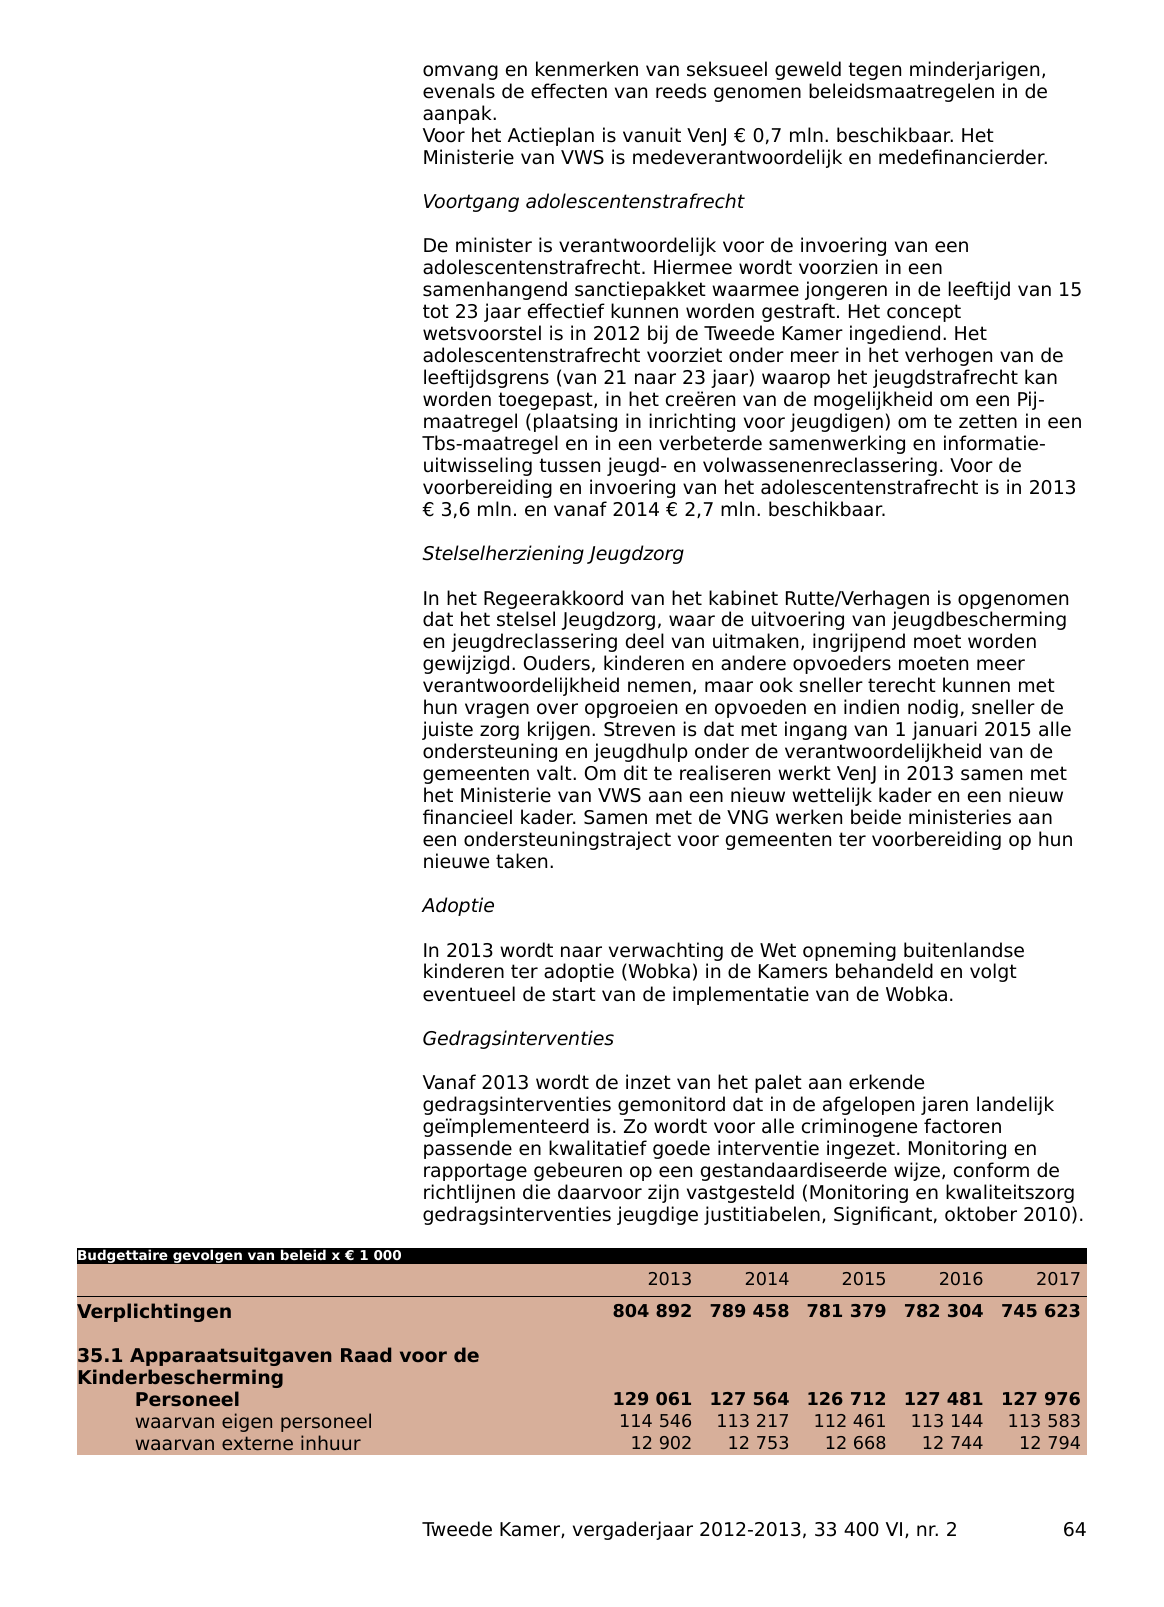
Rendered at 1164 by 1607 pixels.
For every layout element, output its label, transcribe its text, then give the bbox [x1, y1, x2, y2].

table_cell 745 623 [990, 1297, 1087, 1323]
table_cell 2017 [990, 1264, 1087, 1296]
table_cell [77, 1433, 128, 1455]
table_cell [77, 1389, 128, 1411]
table_cell [77, 1411, 128, 1433]
table_cell 127 481 [893, 1389, 989, 1411]
table_cell 35.1 Apparaatsuitgaven Raad voor de Kinderbescherming [77, 1345, 601, 1389]
table_cell 127 564 [698, 1389, 795, 1411]
table_cell 2016 [893, 1264, 989, 1296]
subtitle Voortgang adolescentenstrafrecht [422, 191, 1087, 213]
table_cell [77, 1264, 128, 1296]
table_cell 12 668 [795, 1433, 892, 1455]
table_cell 2015 [795, 1264, 892, 1296]
table_cell 12 902 [601, 1433, 698, 1455]
table_cell Personeel [129, 1389, 601, 1411]
table_cell 112 461 [795, 1411, 892, 1433]
table_cell [893, 1323, 989, 1345]
table_cell 782 304 [893, 1297, 989, 1323]
table_cell 2014 [698, 1264, 795, 1296]
table_cell [698, 1323, 795, 1345]
text In 2013 wordt naar verwachting de Wet opneming buitenlandse kinderen ter adoptie (Wobka) in de Kamers behandeld en volgt eventueel de start van de implementatie van de Wobka. [422, 939, 1087, 1005]
table_cell [698, 1345, 795, 1389]
subtitle Adoptie [422, 895, 1087, 917]
table_cell 12 794 [990, 1433, 1087, 1455]
table_cell 12 744 [893, 1433, 989, 1455]
table_cell [129, 1323, 601, 1345]
table_cell 113 583 [990, 1411, 1087, 1433]
table_cell [129, 1264, 601, 1296]
table_cell 113 217 [698, 1411, 795, 1433]
table_cell [601, 1345, 698, 1389]
table_cell 126 712 [795, 1389, 892, 1411]
table_cell 781 379 [795, 1297, 892, 1323]
table_cell 113 144 [893, 1411, 989, 1433]
text Vanaf 2013 wordt de inzet van het palet aan erkende gedragsinterventies gemonitord dat in de afgelopen jaren landelijk geïmplementeerd is. Zo wordt voor alle criminogene factoren passende en kwalitatief goede interventie ingezet. Monitoring en rapportage gebeuren op een gestandaardiseerde wijze, conform de richtlijnen die daarvoor zijn vastgesteld (Monitoring en kwaliteitszorg gedragsinterventies jeugdige justitiabelen, Significant, oktober 2010). [422, 1072, 1087, 1226]
table_cell [77, 1323, 128, 1345]
table_cell 127 976 [990, 1389, 1087, 1411]
table_cell 12 753 [698, 1433, 795, 1455]
table_cell [601, 1323, 698, 1345]
text omvang en kenmerken van seksueel geweld tegen minderjarigen, evenals de effecten van reeds genomen beleidsmaatregelen in de aanpak. [422, 59, 1087, 125]
table_cell [795, 1345, 892, 1389]
subtitle Stelselherziening Jeugdzorg [422, 543, 1087, 565]
table_cell waarvan externe inhuur [129, 1433, 601, 1455]
table_cell Verplichtingen [77, 1297, 601, 1323]
text In het Regeerakkoord van het kabinet Rutte/Verhagen is opgenomen dat het stelsel Jeugdzorg, waar de uitvoering van jeugdbescherming en jeugdreclassering deel van uitmaken, ingrijpend moet worden gewijzigd. Ouders, kinderen en andere opvoeders moeten meer verantwoordelijkheid nemen, maar ook sneller terecht kunnen met hun vragen over opgroeien en opvoeden en indien nodig, sneller de juiste zorg krijgen. Streven is dat met ingang van 1 januari 2015 alle ondersteuning en jeugdhulp onder de verantwoordelijkheid van de gemeenten valt. Om dit te realiseren werkt VenJ in 2013 samen met het Ministerie van VWS aan een nieuw wettelijk kader en een nieuw financieel kader. Samen met de VNG werken beide ministeries aan een ondersteuningstraject voor gemeenten ter voorbereiding op hun nieuwe taken. [422, 587, 1087, 873]
table_header Budgettaire gevolgen van beleid x € 1 000 [77, 1248, 1087, 1263]
subtitle Gedragsinterventies [422, 1028, 1087, 1049]
text De minister is verantwoordelijk voor de invoering van een adolescentenstrafrecht. Hiermee wordt voorzien in een samenhangend sanctiepakket waarmee jongeren in de leeftijd van 15 tot 23 jaar effectief kunnen worden gestraft. Het concept wetsvoorstel is in 2012 bij de Tweede Kamer ingediend. Het adolescentenstrafrecht voorziet onder meer in het verhogen van de leeftijdsgrens (van 21 naar 23 jaar) waarop het jeugdstrafrecht kan worden toegepast, in het creëren van de mogelijkheid om een Pij-maatregel (plaatsing in inrichting voor jeugdigen) om te zetten in een Tbs-maatregel en in een verbeterde samenwerking en informatie-uitwisseling tussen jeugd- en volwassenenreclassering. Voor de voorbereiding en invoering van het adolescentenstrafrecht is in 2013 € 3,6 mln. en vanaf 2014 € 2,7 mln. beschikbaar. [422, 235, 1087, 521]
table_cell [990, 1323, 1087, 1345]
table_cell 804 892 [601, 1297, 698, 1323]
text Voor het Actieplan is vanuit VenJ € 0,7 mln. beschikbaar. Het Ministerie van VWS is medeverantwoordelijk en medefinancierder. [422, 125, 1087, 169]
table_cell [990, 1345, 1087, 1389]
table_cell [893, 1345, 989, 1389]
table_cell 129 061 [601, 1389, 698, 1411]
table_cell 789 458 [698, 1297, 795, 1323]
table_cell waarvan eigen personeel [129, 1411, 601, 1433]
table_cell [795, 1323, 892, 1345]
table_cell 2013 [601, 1264, 698, 1296]
table_cell 114 546 [601, 1411, 698, 1433]
